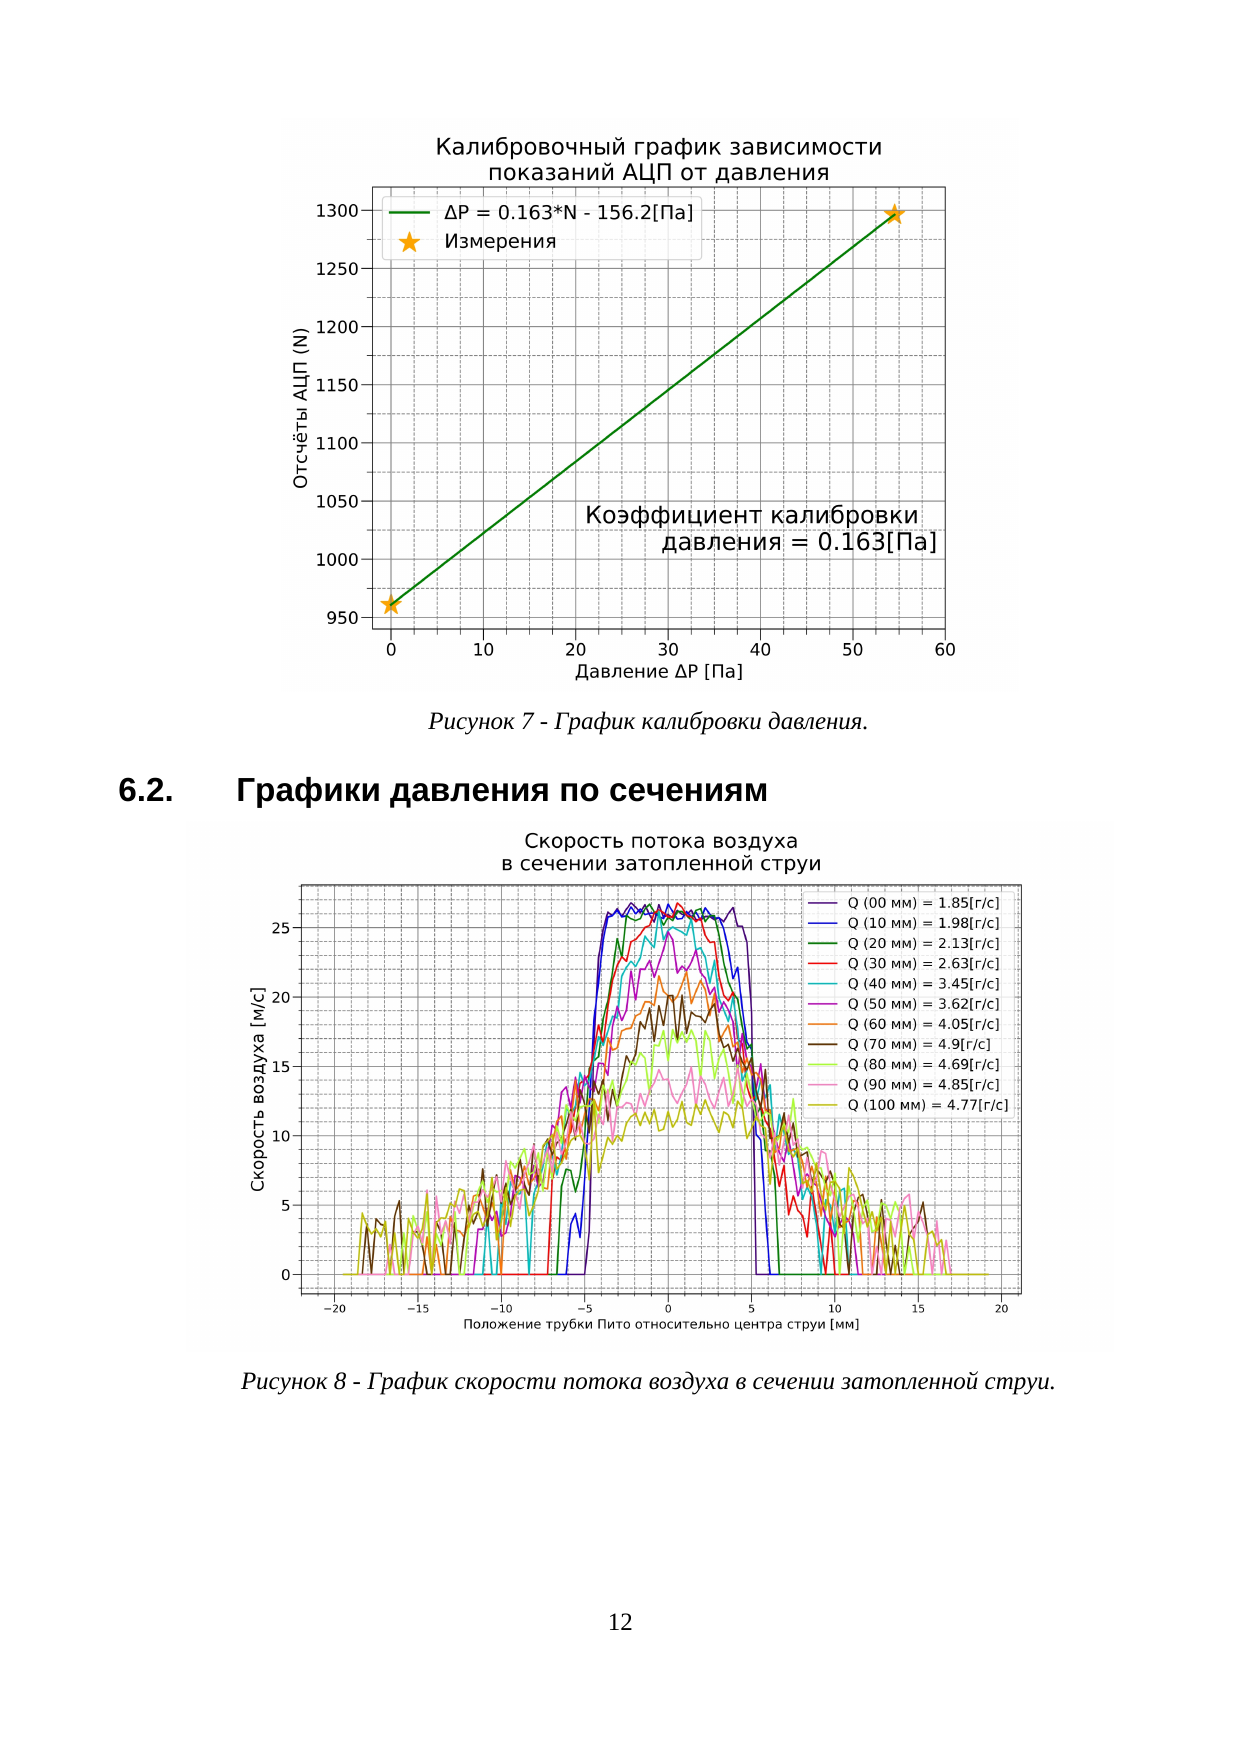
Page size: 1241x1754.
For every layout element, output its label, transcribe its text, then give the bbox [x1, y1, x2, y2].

picture [185, 821, 1114, 1352]
picture [280, 118, 1019, 692]
text Рисунок 8 - График скорости потока воздуха в сечении затопленной струи. [118, 1366, 1122, 1394]
text Рисунок 7 - График калибровки давления. [118, 706, 1122, 735]
subtitle Графики давления по сечениям [118, 770, 1122, 809]
